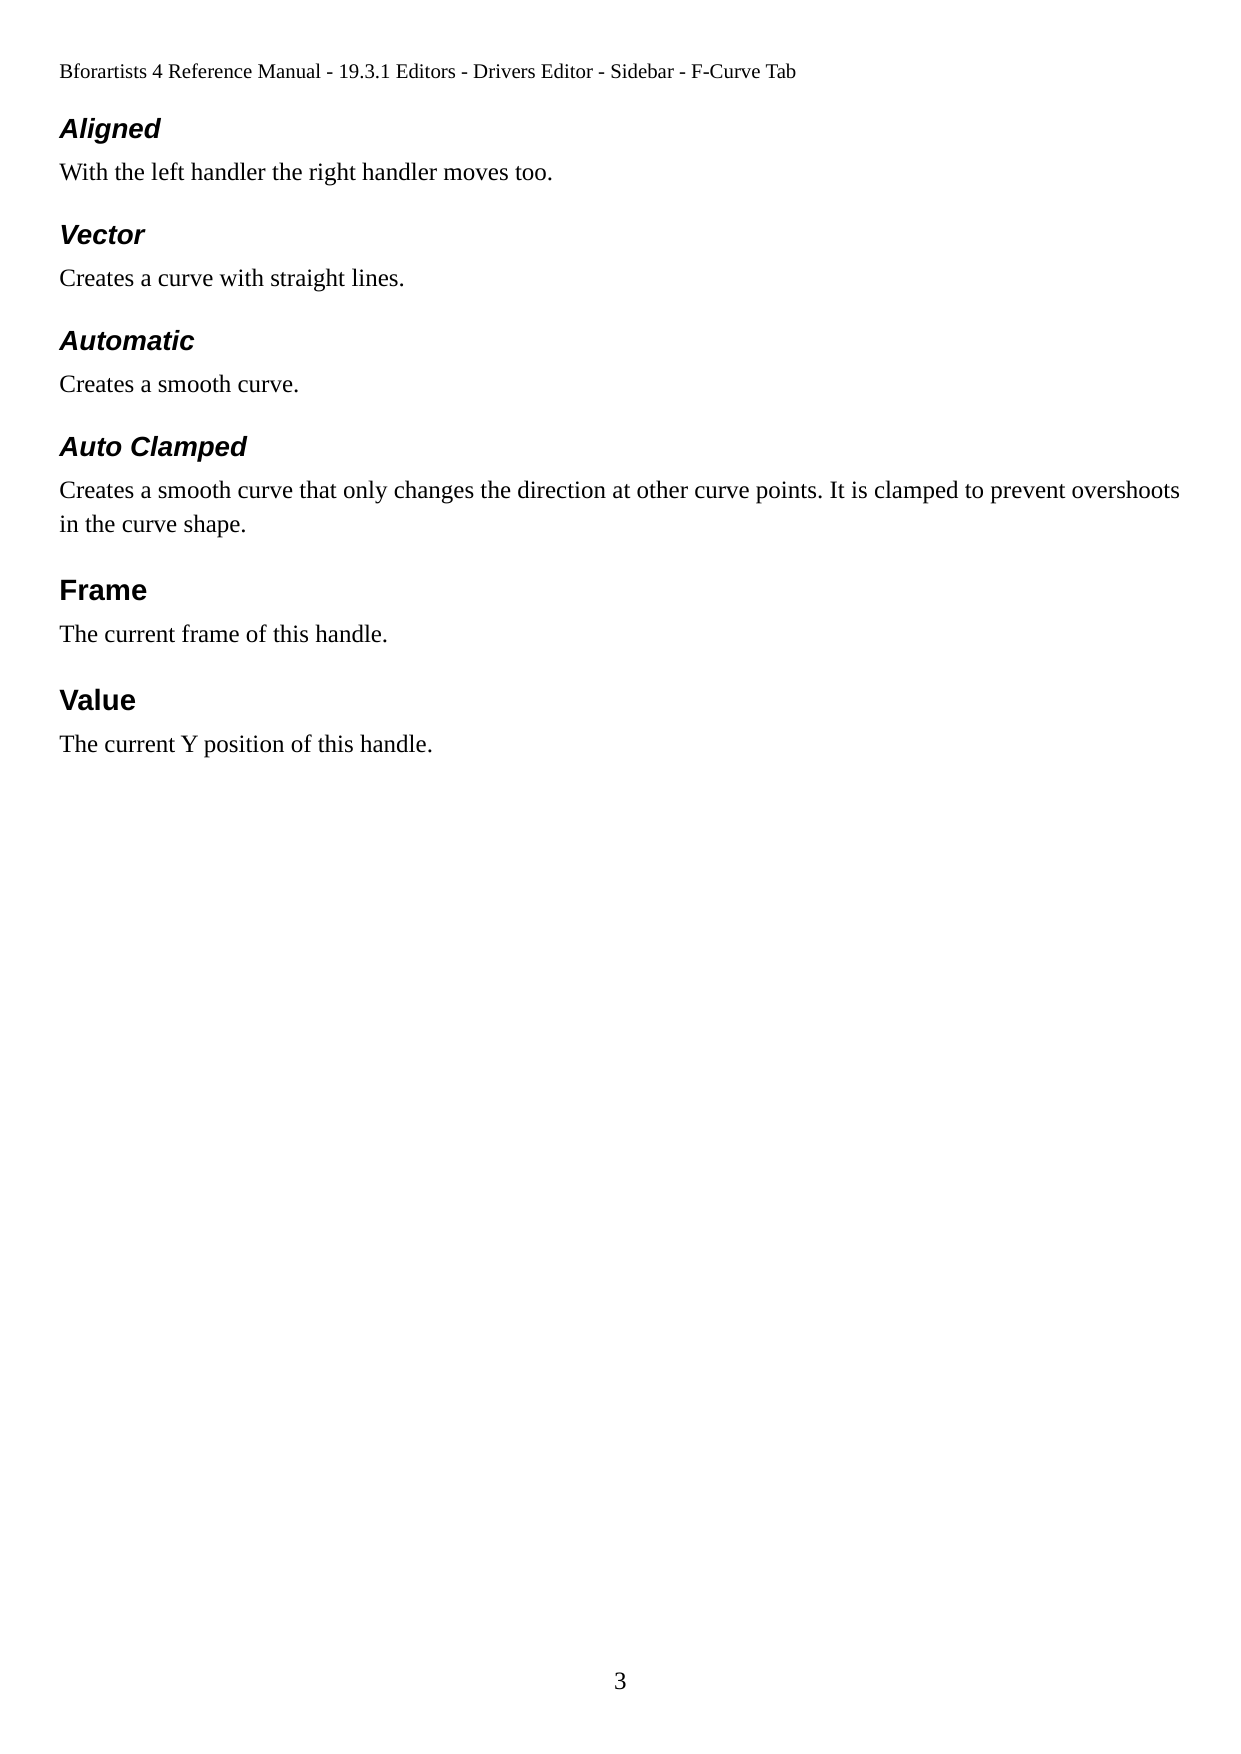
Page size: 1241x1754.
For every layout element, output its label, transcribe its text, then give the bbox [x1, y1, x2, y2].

subtitle Value [59, 683, 1181, 717]
text Creates a smooth curve. [59, 369, 1181, 398]
text The current frame of this handle. [59, 619, 1181, 648]
text Creates a curve with straight lines. [59, 263, 1181, 292]
text With the left handler the right handler moves too. [59, 157, 1181, 186]
subtitle Automatic [59, 324, 1181, 356]
subtitle Auto Clamped [59, 430, 1181, 462]
subtitle Frame [59, 573, 1181, 607]
text Creates a smooth curve that only changes the direction at other curve points. It is clamped to prevent overshoots in the curve shape. [59, 475, 1181, 538]
subtitle Vector [59, 218, 1181, 250]
subtitle Aligned [59, 113, 1181, 144]
text The current Y position of this handle. [59, 729, 1181, 758]
